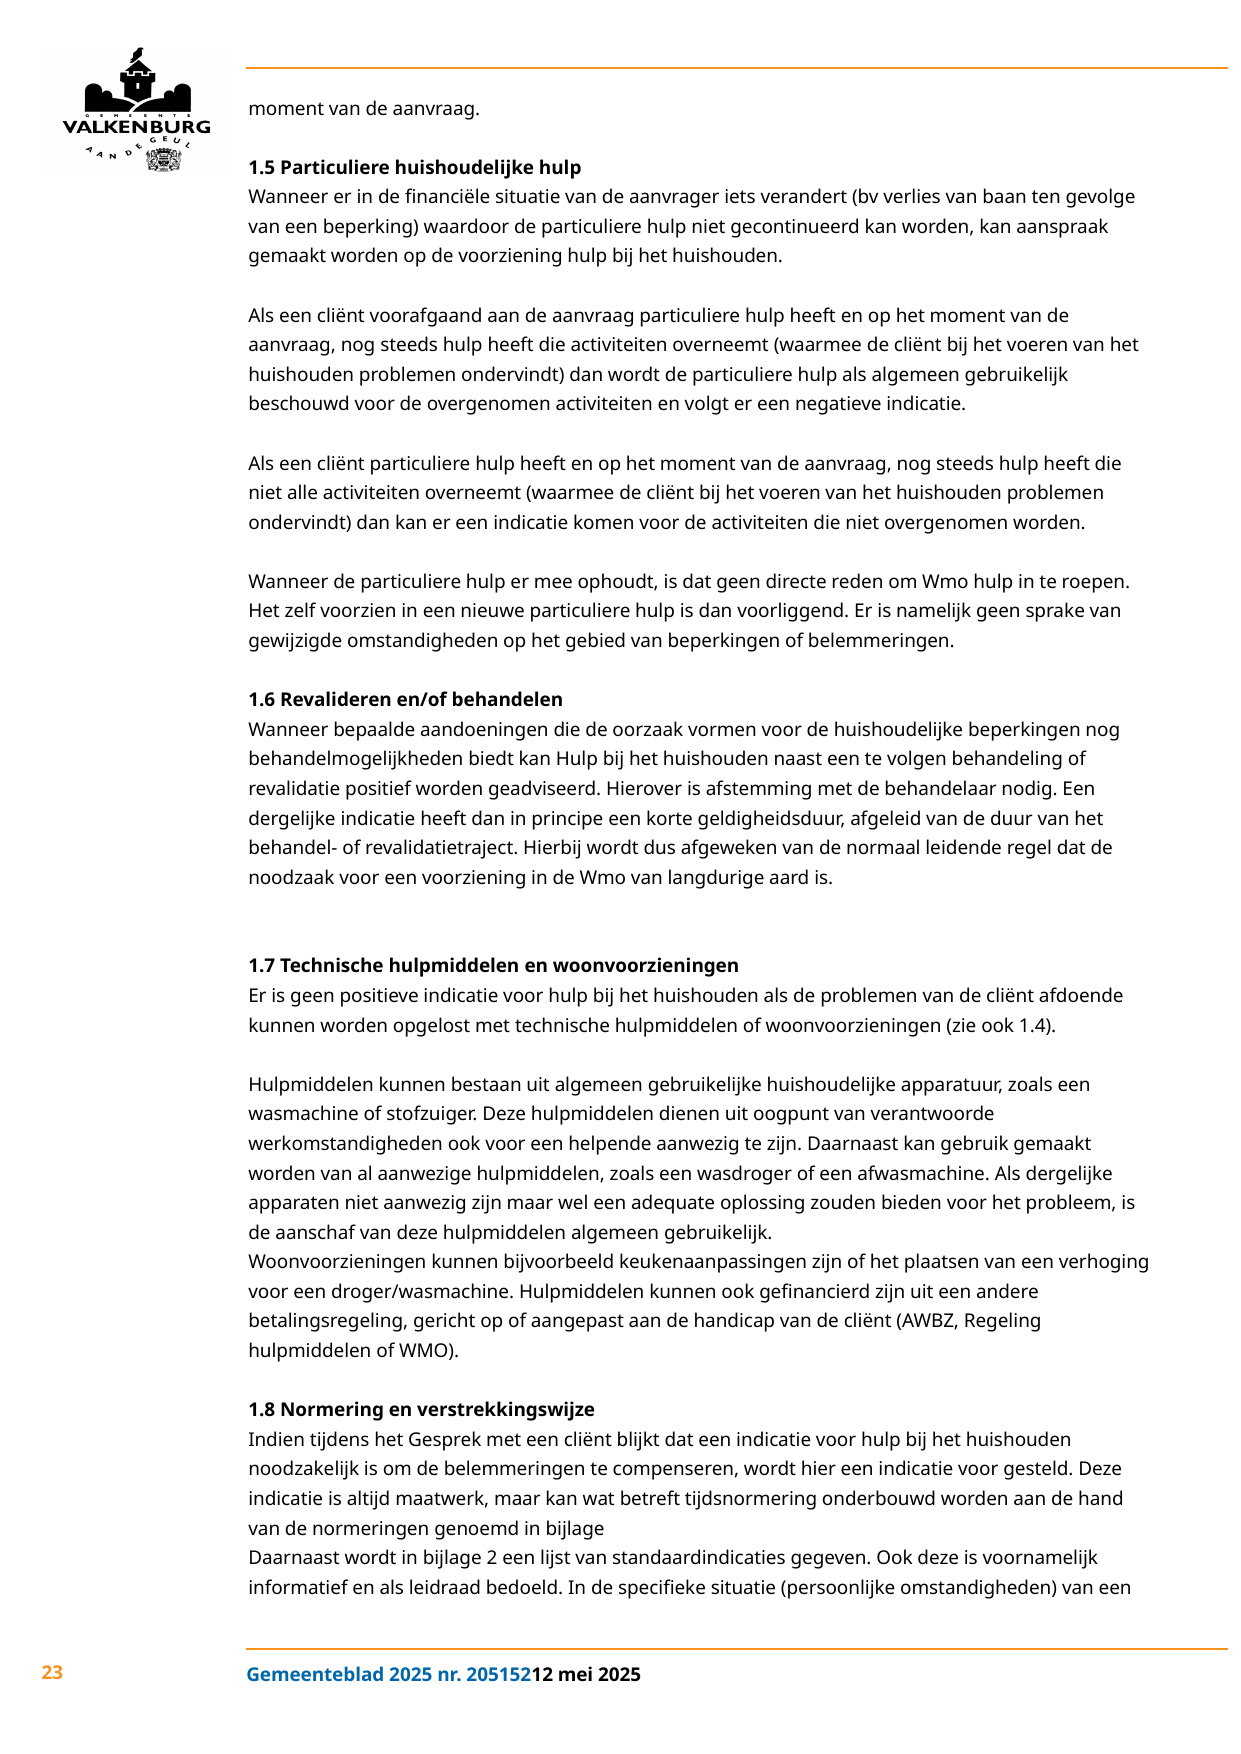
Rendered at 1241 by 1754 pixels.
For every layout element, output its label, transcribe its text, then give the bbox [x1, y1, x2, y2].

text Als een cliënt voorafgaand aan de aanvraag particuliere hulp heeft en op het moment van de aanvraag, nog steeds hulp heeft die activiteiten overneemt (waarmee de cliënt bij het voeren van het huishouden problemen ondervindt) dan wordt de particuliere hulp als algemeen gebruikelijk beschouwd voor de overgenomen activiteiten en volgt er een negatieve indicatie. [248, 302, 1152, 416]
text 1.6 Revalideren en/of behandelen [248, 686, 1152, 712]
text 1.8 Normering en verstrekkingswijze [248, 1396, 1152, 1422]
text Woonvoorzieningen kunnen bijvoorbeeld keukenaanpassingen zijn of het plaatsen van een verhoging voor een droger/wasmachine. Hulpmiddelen kunnen ook gefinancierd zijn uit een andere betalingsregeling, gericht op of aangepast aan de handicap van de cliënt (AWBZ, Regeling hulpmiddelen of WMO). [248, 1248, 1152, 1363]
text Wanneer de particuliere hulp er mee ophoudt, is dat geen directe reden om Wmo hulp in te roepen. Het zelf voorzien in een nieuwe particuliere hulp is dan voorliggend. Er is namelijk geen sprake van gewijzigde omstandigheden op het gebied van beperkingen of belemmeringen. [248, 568, 1152, 653]
text 1.5 Particuliere huishoudelijke hulp [248, 154, 1152, 180]
text Hulpmiddelen kunnen bestaan uit algemeen gebruikelijke huishoudelijke apparatuur, zoals een wasmachine of stofzuiger. Deze hulpmiddelen dienen uit oogpunt van verantwoorde werkomstandigheden ook voor een helpende aanwezig te zijn. Daarnaast kan gebruik gemaakt worden van al aanwezige hulpmiddelen, zoals een wasdroger of een afwasmachine. Als dergelijke apparaten niet aanwezig zijn maar wel een adequate oplossing zouden bieden voor het probleem, is de aanschaf van deze hulpmiddelen algemeen gebruikelijk. [248, 1071, 1152, 1245]
text Als een cliënt particuliere hulp heeft en op het moment van de aanvraag, nog steeds hulp heeft die niet alle activiteiten overneemt (waarmee de cliënt bij het voeren van het huishouden problemen ondervindt) dan kan er een indicatie komen voor de activiteiten die niet overgenomen worden. [248, 450, 1152, 535]
text Wanneer er in de financiële situatie van de aanvrager iets verandert (bv verlies van baan ten gevolge van een beperking) waardoor de particuliere hulp niet gecontinueerd kan worden, kan aanspraak gemaakt worden op de voorziening hulp bij het huishouden. [248, 183, 1152, 268]
text Indien tijdens het Gesprek met een cliënt blijkt dat een indicatie voor hulp bij het huishouden noodzakelijk is om de belemmeringen te compenseren, wordt hier een indicatie voor gesteld. Deze indicatie is altijd maatwerk, maar kan wat betreft tijdsnormering onderbouwd worden aan de hand van de normeringen genoemd in bijlage [248, 1426, 1152, 1541]
text 1.7 Technische hulpmiddelen en woonvoorzieningen [248, 953, 1152, 978]
picture [41, 47, 231, 172]
text Er is geen positieve indicatie voor hulp bij het huishouden als de problemen van de cliënt afdoende kunnen worden opgelost met technische hulpmiddelen of woonvoorzieningen (zie ook 1.4). [248, 982, 1152, 1038]
text Wanneer bepaalde aandoeningen die de oorzaak vormen voor de huishoudelijke beperkingen nog behandelmogelijkheden biedt kan Hulp bij het huishouden naast een te volgen behandeling of revalidatie positief worden geadviseerd. Hierover is afstemming met de behandelaar nodig. Een dergelijke indicatie heeft dan in principe een korte geldigheidsduur, afgeleid van de duur van het behandel- of revalidatietraject. Hierbij wordt dus afgeweken van de normaal leidende regel dat de noodzaak voor een voorziening in de Wmo van langdurige aard is. [248, 716, 1152, 890]
text Daarnaast wordt in bijlage 2 een lijst van standaardindicaties gegeven. Ook deze is voornamelijk informatief en als leidraad bedoeld. In de specifieke situatie (persoonlijke omstandigheden) van een [248, 1544, 1152, 1600]
text moment van de aanvraag. [248, 95, 1152, 121]
